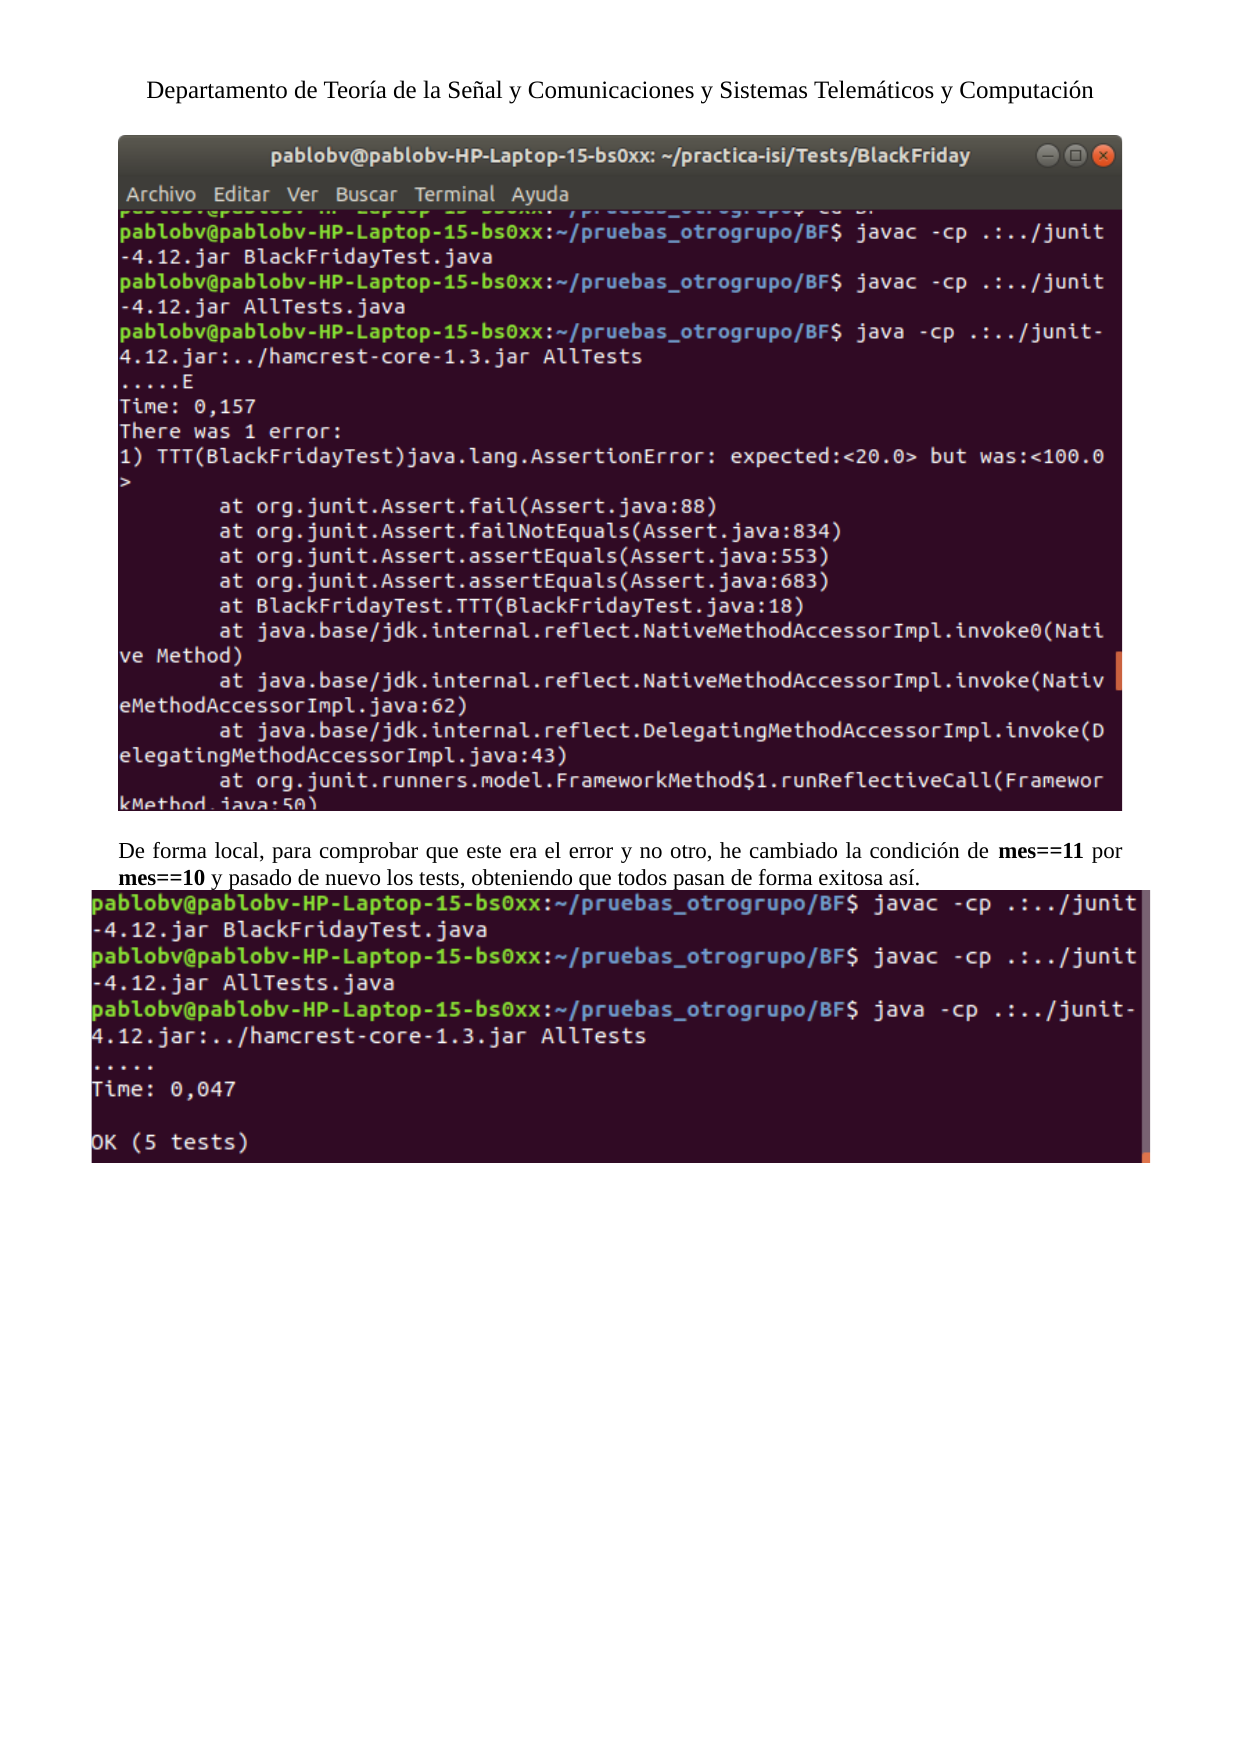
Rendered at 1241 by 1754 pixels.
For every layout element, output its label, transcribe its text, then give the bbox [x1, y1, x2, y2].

picture [91, 890, 1151, 1163]
text De forma local, para comprobar que este era el error y no otro, he cambiado la condición de mes==11 por mes==10 y pasado de nuevo los tests, obteniendo que todos pasan de forma exitosa así. [118, 837, 1122, 890]
picture [118, 135, 1123, 811]
